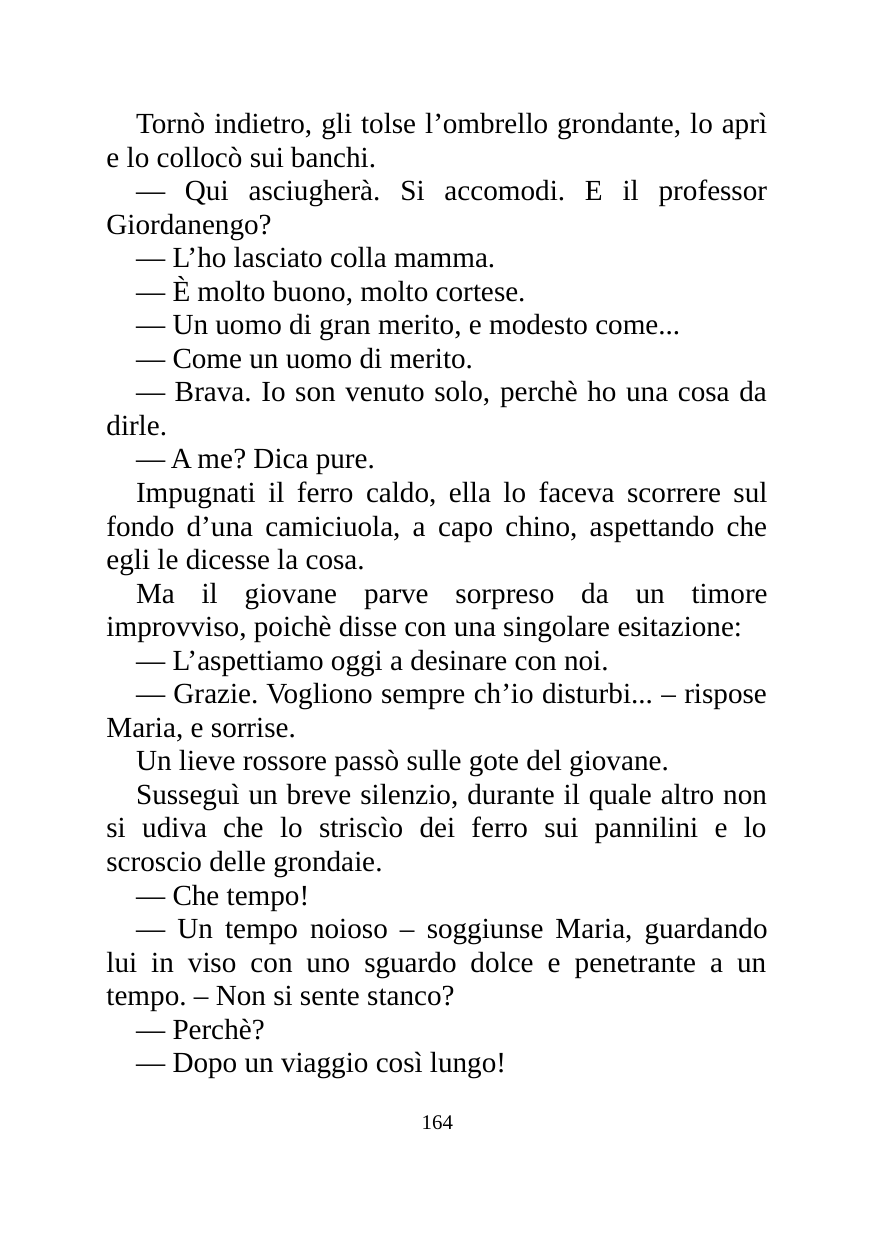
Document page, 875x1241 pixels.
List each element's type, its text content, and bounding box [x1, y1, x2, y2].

text — Dopo un viaggio così lungo! [106, 1045, 768, 1079]
text Susseguì un breve silenzio, durante il quale altro non si udiva che lo striscìo dei ferro sui pannilini e lo scroscio delle grondaie. [106, 777, 768, 878]
text — Come un uomo di merito. [106, 341, 768, 374]
text — Grazie. Vogliono sempre ch’io disturbi... – rispose Maria, e sorrise. [106, 676, 768, 743]
text Un lieve rossore passò sulle gote del giovane. [106, 743, 768, 777]
text — L’ho lasciato colla mamma. [106, 240, 768, 274]
text Impugnati il ferro caldo, ella lo faceva scorrere sul fondo d’una camiciuola, a capo chino, aspettando che egli le dicesse la cosa. [106, 475, 768, 576]
text — Un tempo noioso – soggiunse Maria, guardando lui in viso con uno sguardo dolce e penetrante a un tempo. – Non si sente stanco? [106, 911, 768, 1012]
text Ma il giovane parve sorpreso da un timore improvviso, poichè disse con una singolare esitazione: [106, 576, 768, 643]
text — Qui asciugherà. Si accomodi. E il professor Giordanengo? [106, 173, 768, 240]
text — A me? Dica pure. [106, 442, 768, 475]
text — Brava. Io son venuto solo, perchè ho una cosa da dirle. [106, 374, 768, 442]
text Tornò indietro, gli tolse l’ombrello grondante, lo aprì e lo collocò sui banchi. [106, 106, 768, 173]
text — Un uomo di gran merito, e modesto come... [106, 307, 768, 341]
text — L’aspettiamo oggi a desinare con noi. [106, 643, 768, 676]
text — Perchè? [106, 1012, 768, 1045]
text — Che tempo! [106, 878, 768, 911]
text — È molto buono, molto cortese. [106, 274, 768, 307]
